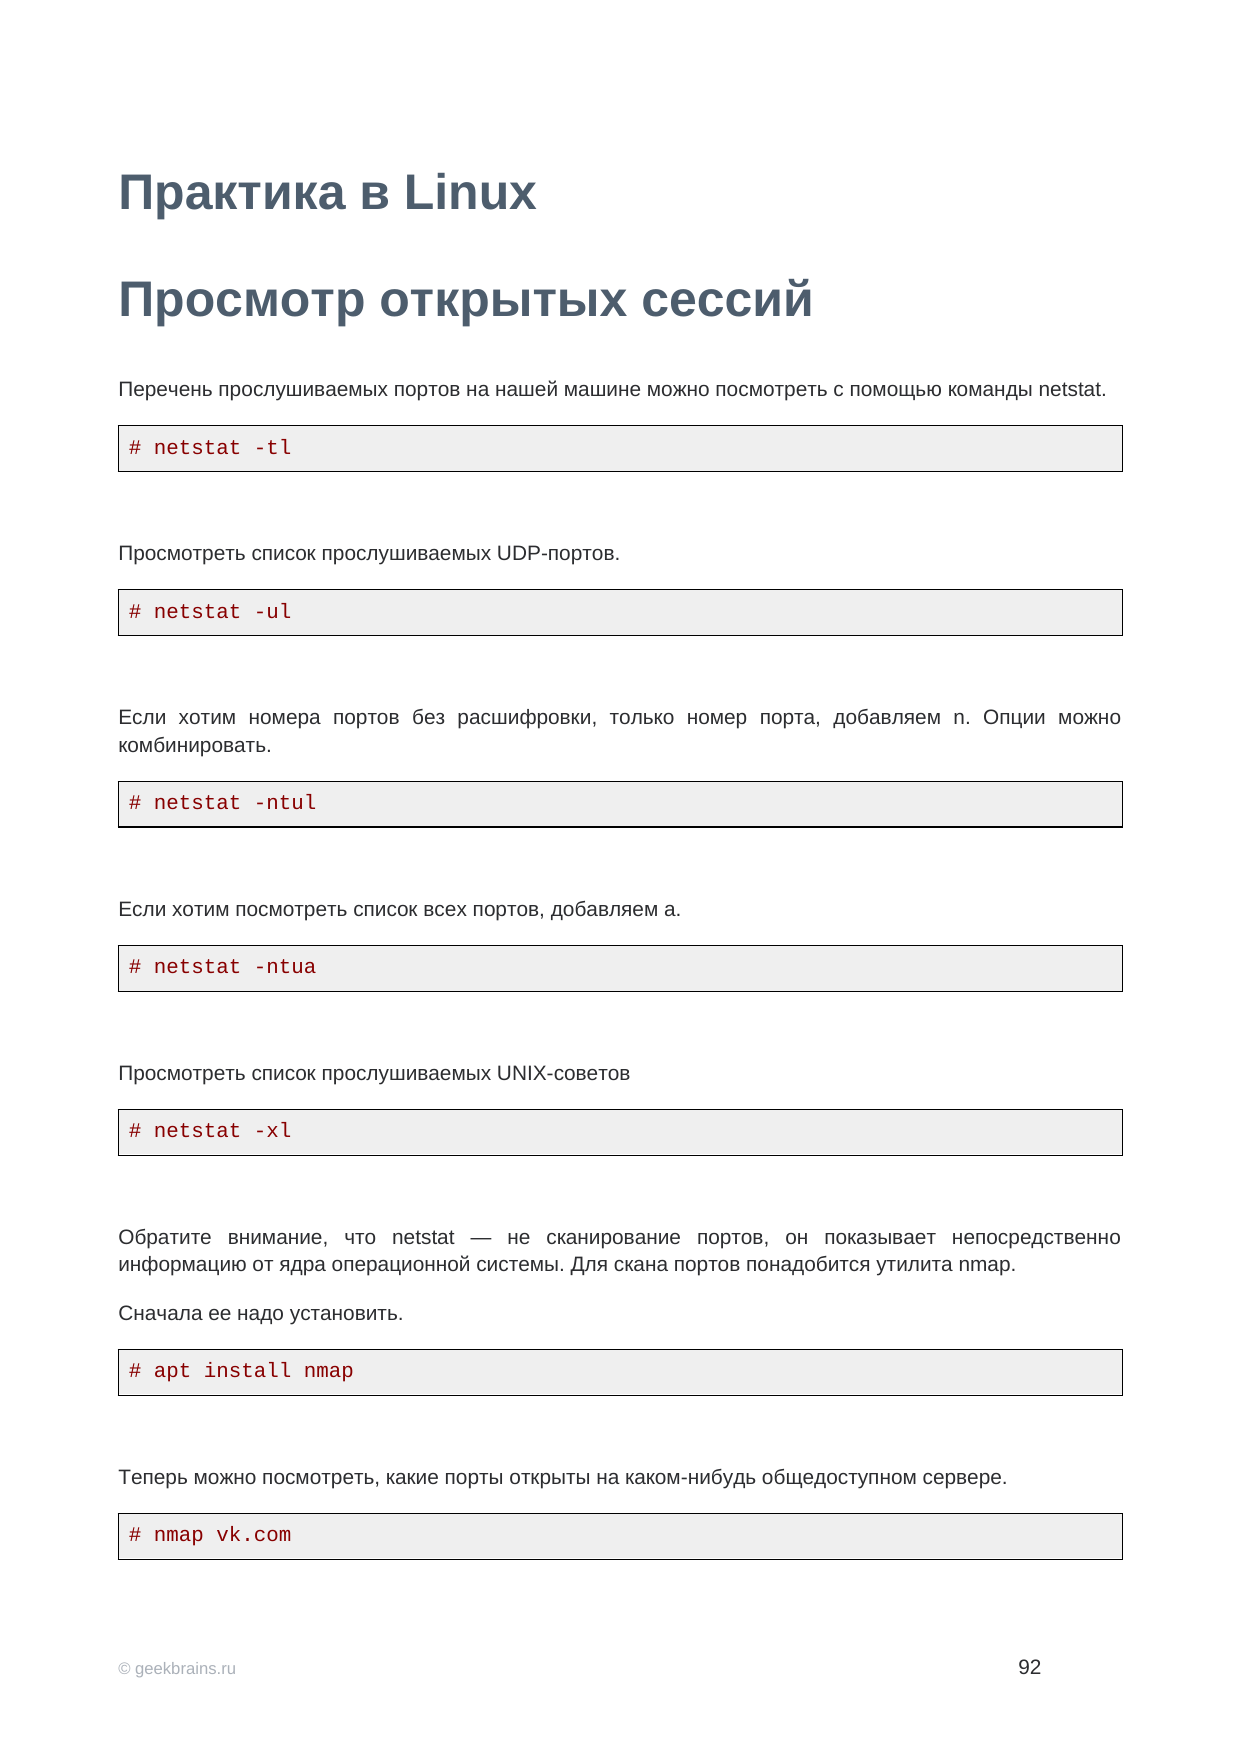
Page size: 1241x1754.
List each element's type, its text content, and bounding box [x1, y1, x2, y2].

subtitle Практика в Linux [118, 163, 1122, 220]
table_header # netstat -ntua [119, 946, 1122, 991]
text Если хотим посмотреть список всех портов, добавляем a. [118, 897, 1122, 921]
text Обратите внимание, что netstat — не сканирование портов, он показывает непосредственно информацию от ядра операционной системы. Для скана портов понадобится утилита nmap. [118, 1225, 1122, 1276]
table_header # nmap vk.com [119, 1514, 1122, 1558]
table_header # netstat -xl [119, 1110, 1122, 1154]
text Перечень прослушиваемых портов на нашей машине можно посмотреть с помощью команды netstat. [118, 377, 1122, 401]
table_header # apt install nmap [119, 1350, 1122, 1394]
text Сначала ее надо установить. [118, 1301, 1122, 1324]
table_header # netstat -tl [119, 426, 1122, 471]
subtitle Просмотр открытых сессий [118, 270, 1122, 327]
text Просмотреть список прослушиваемых UDP-портов. [118, 541, 1122, 565]
text Просмотреть список прослушиваемых UNIX-советов [118, 1061, 1122, 1085]
text Теперь можно посмотреть, какие порты открыты на каком-нибудь общедоступном сервере. [118, 1465, 1122, 1489]
text Если хотим номера портов без расшифровки, только номер порта, добавляем n. Опции можно комбинировать. [118, 705, 1122, 757]
table_header # netstat -ul [119, 590, 1122, 635]
table_header # netstat -ntul [119, 782, 1122, 826]
